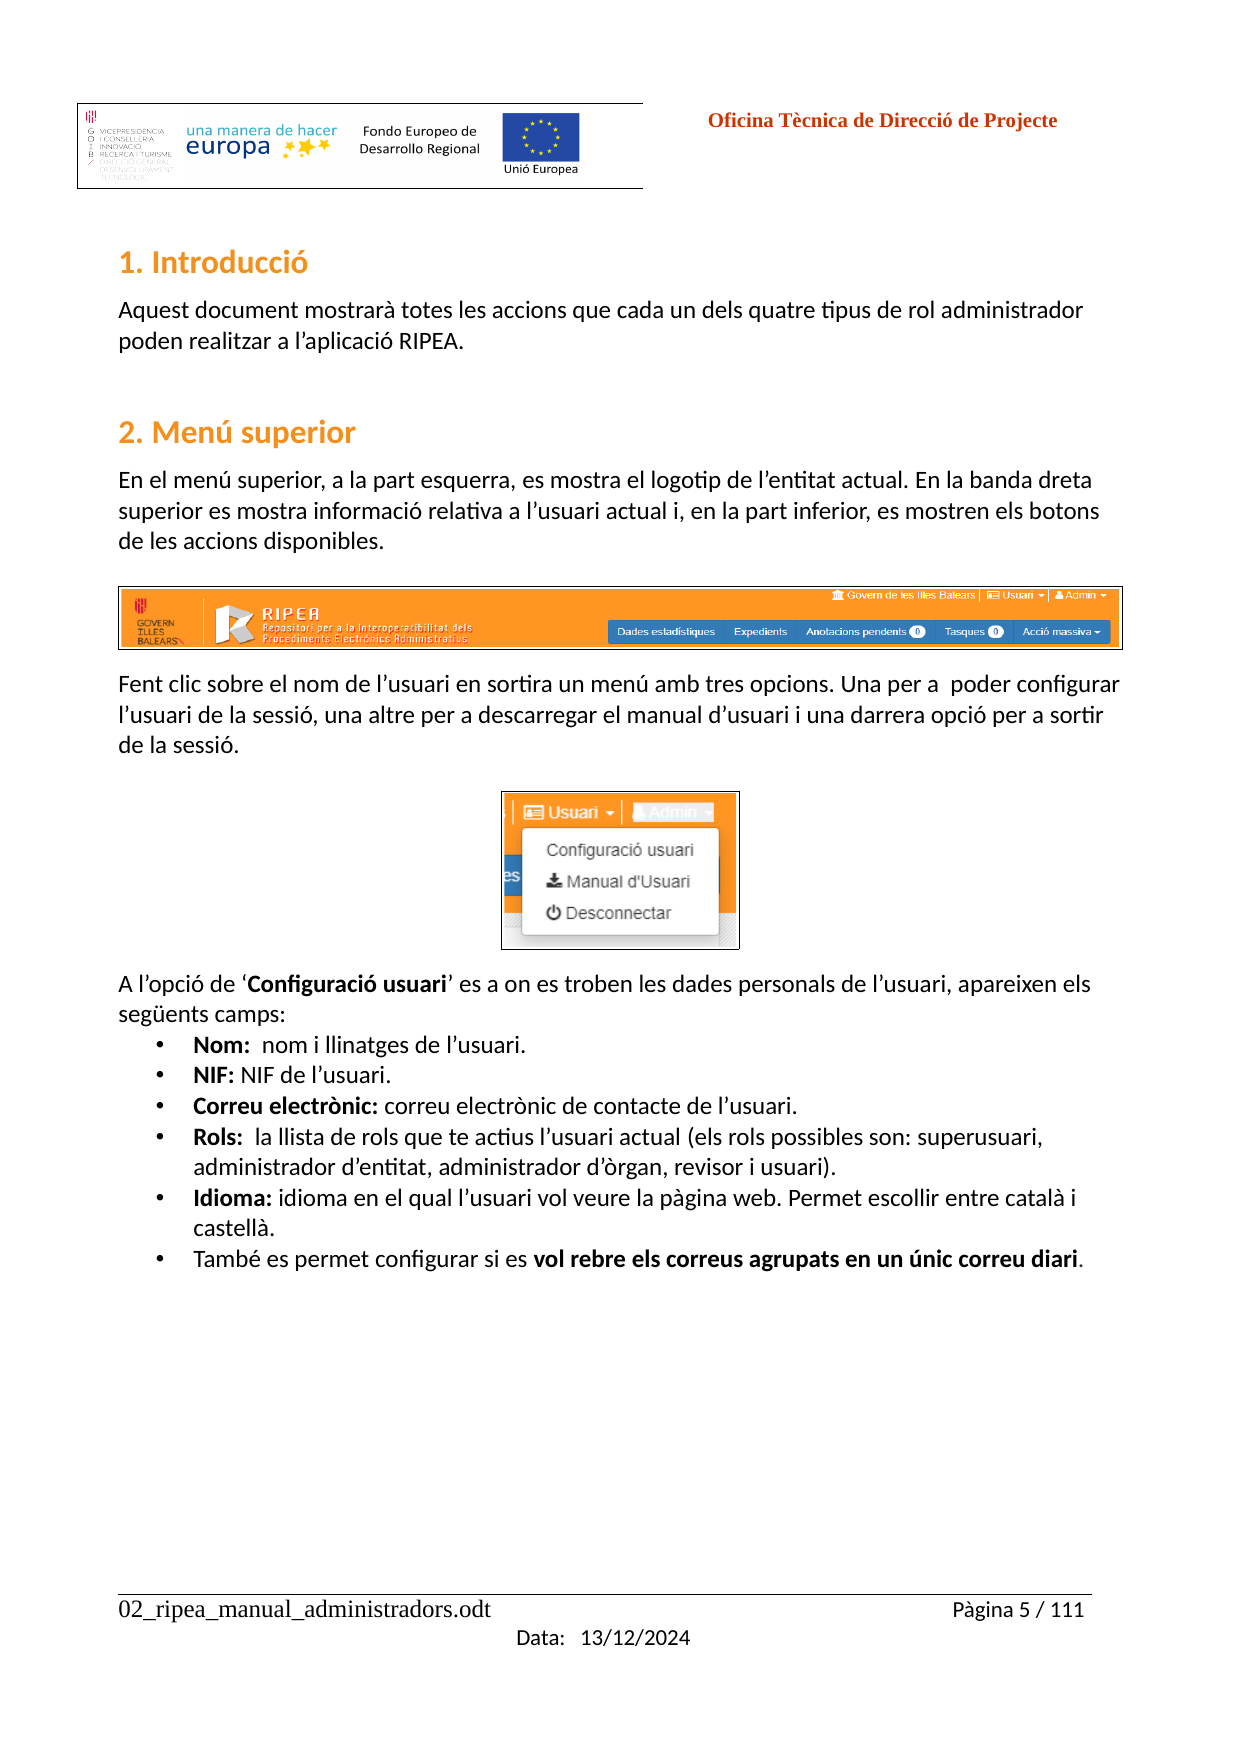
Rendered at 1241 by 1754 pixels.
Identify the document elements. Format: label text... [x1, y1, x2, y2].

subtitle 1. Introducció [118, 241, 1122, 282]
list NIF: NIF de l’usuari. [156, 1060, 1122, 1090]
list També es permet configurar si es vol rebre els correus agrupats en un únic correu diari. [156, 1243, 1122, 1273]
list Nom: nom i llinatges de l’usuari. [156, 1029, 1122, 1060]
picture [504, 793, 736, 947]
text A l’opció de ‘Configuració usuari’ es a on es troben les dades personals de l’usuari, apareixen els següents camps: [118, 968, 1122, 1029]
picture [82, 108, 178, 182]
text Fent clic sobre el nom de l’usuari en sortira un menú amb tres opcions. Una per a poder configurar l’usuari de la sessió, una altre per a descarregar el manual d’usuari i una darrera opció per a sortir de la sessió. [118, 668, 1122, 760]
subtitle 2. Menú superior [118, 411, 1122, 452]
picture [184, 108, 585, 182]
list Correu electrònic: correu electrònic de contacte de l’usuari. [156, 1090, 1122, 1121]
list Idioma: idioma en el qual l’usuari vol veure la pàgina web. Permet escollir entre català i castellà. [156, 1182, 1122, 1243]
list Rols: la llista de rols que te actius l’usuari actual (els rols possibles son: superusuari, administrador d’entitat, administrador d’òrgan, revisor i usuari). [156, 1121, 1122, 1182]
text Aquest document mostrarà totes les accions que cada un dels quatre tipus de rol administrador poden realitzar a l’aplicació RIPEA. [118, 294, 1122, 356]
picture [121, 589, 1119, 647]
text En el menú superior, a la part esquerra, es mostra el logotip de l’entitat actual. En la banda dreta superior es mostra informació relativa a l’usuari actual i, en la part inferior, es mostren els botons de les accions disponibles. [118, 464, 1122, 556]
